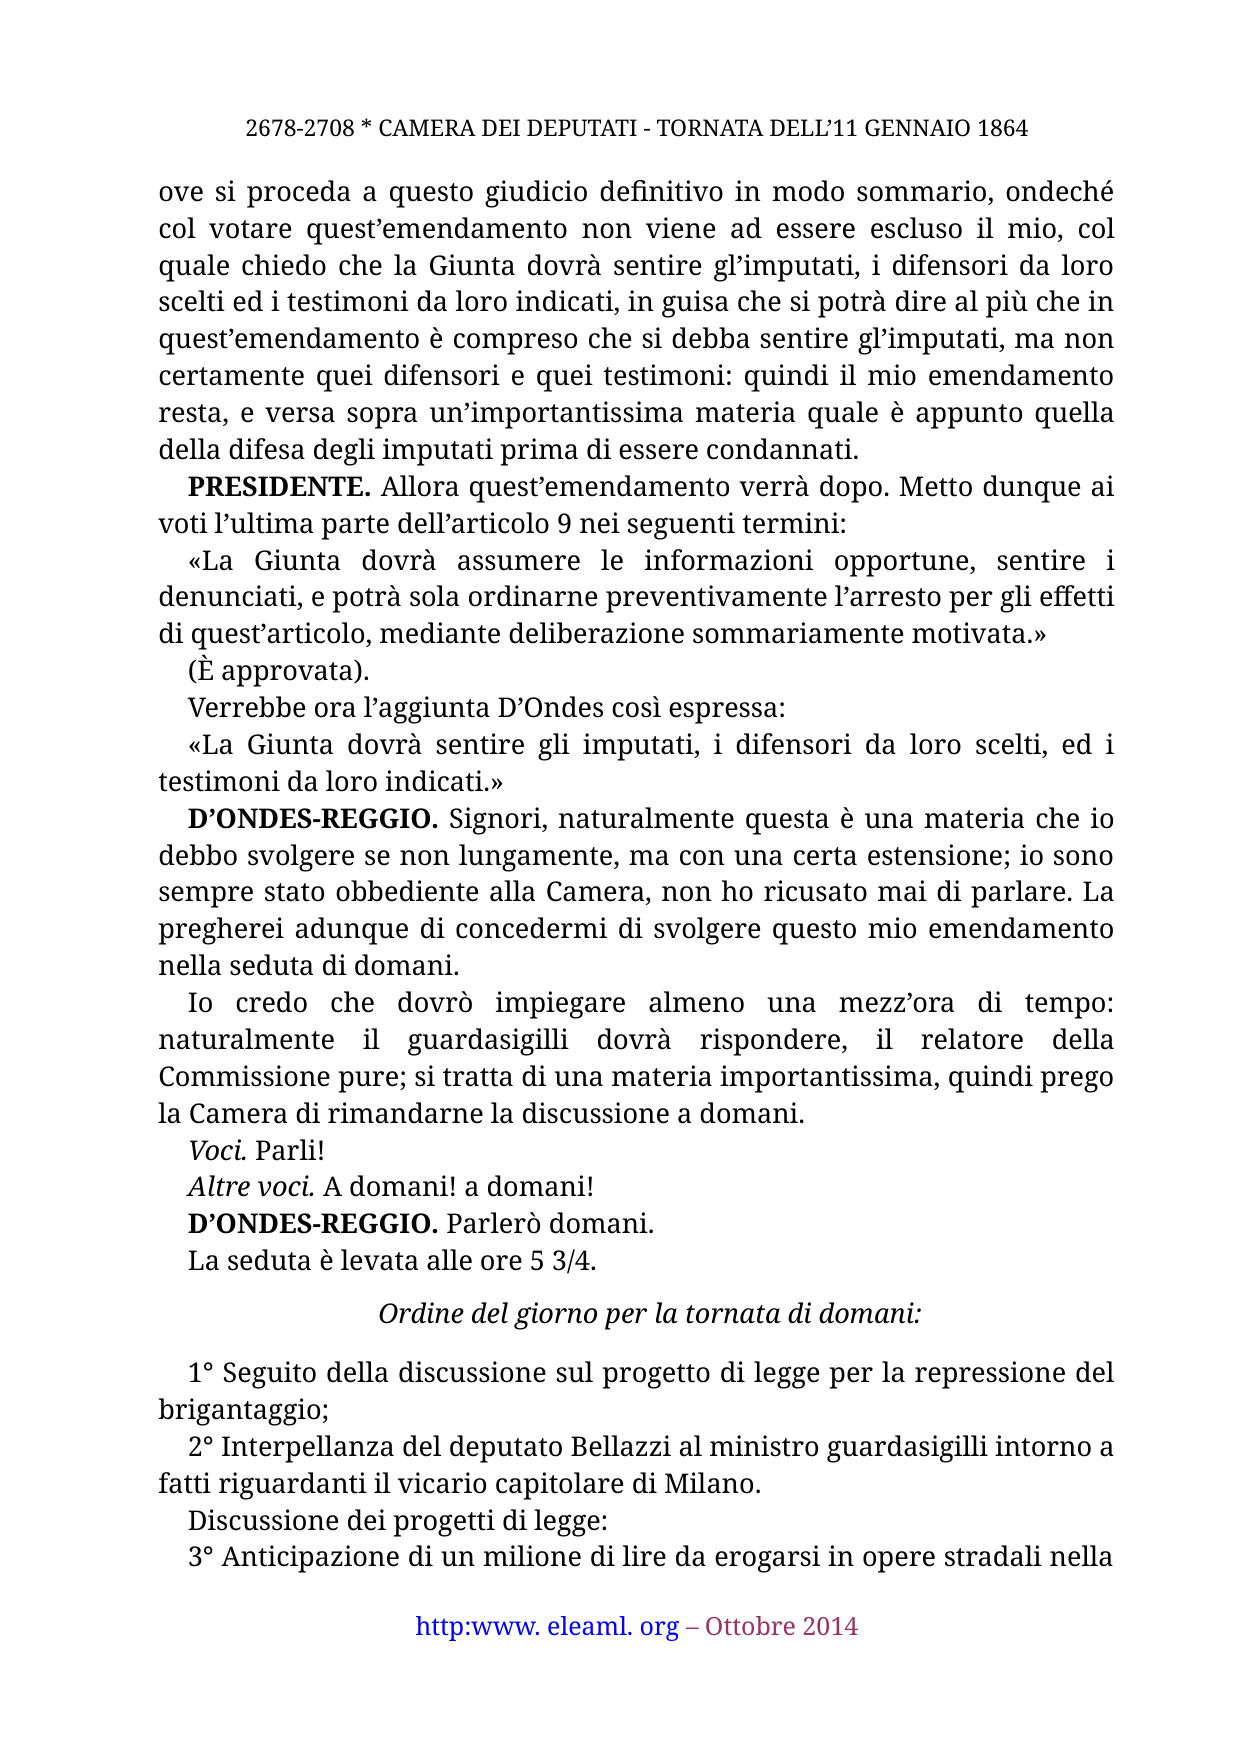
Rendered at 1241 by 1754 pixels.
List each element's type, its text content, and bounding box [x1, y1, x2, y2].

text ove si proceda a questo giudicio definitivo in modo sommario, ondeché col votare quest’emendamento non viene ad essere escluso il mio, col quale chiedo che la Giunta dovrà sentire gl’imputati, i difensori da loro scelti ed i testimoni da loro indicati, in guisa che si potrà dire al più che in quest’emendamento è compreso che si debba sentire gl’imputati, ma non certamente quei difensori e quei testimoni: quindi il mio emendamento resta, e versa sopra un’importantissima materia quale è appunto quella della difesa degli imputati prima di essere condannati. [158, 172, 1116, 467]
text Altre voci. A domani! a domani! [158, 1168, 1116, 1205]
text Ordine del giorno per la tornata di domani: [158, 1303, 1116, 1328]
text PRESIDENTE. Allora quest’emendamento verrà dopo. Metto dunque ai voti l’ultima parte dell’articolo 9 nei seguenti termini: [158, 467, 1116, 541]
text D’ONDES-REGGIO. Signori, naturalmente questa è una materia che io debbo svolgere se non lungamente, ma con una certa estensione; io sono sempre stato obbediente alla Camera, non ho ricusato mai di parlare. La pregherei adunque di concedermi di svolgere questo mio emendamento nella seduta di domani. [158, 799, 1116, 983]
text «La Giunta dovrà sentire gli imputati, i difensori da loro scelti, ed i testimoni da loro indicati.» [158, 725, 1116, 799]
text Verrebbe ora l’aggiunta D’Ondes così espressa: [158, 688, 1116, 725]
text La seduta è levata alle ore 5 3/4. [158, 1242, 1116, 1278]
text D’ONDES-REGGIO. Parlerò domani. [158, 1205, 1116, 1242]
text Voci. Parli! [158, 1131, 1116, 1168]
text 3° Anticipazione di un milione di lire da erogarsi in opere stradali nella [158, 1538, 1116, 1575]
text Io credo che dovrò impiegare almeno una mezz’ora di tempo: naturalmente il guardasigilli dovrà rispondere, il relatore della Commissione pure; si tratta di una materia importantissima, quindi prego la Camera di rimandarne la discussione a domani. [158, 983, 1116, 1131]
text Discussione dei progetti di legge: [158, 1501, 1116, 1538]
text «La Giunta dovrà assumere le informazioni opportune, sentire i denunciati, e potrà sola ordinarne preventivamente l’arresto per gli effetti di quest’articolo, mediante deliberazione sommariamente motivata.» [158, 541, 1116, 652]
text 2° Interpellanza del deputato Bellazzi al ministro guardasigilli intorno a fatti riguardanti il vicario capitolare di Milano. [158, 1427, 1116, 1501]
text 1° Seguito della discussione sul progetto di legge per la repressione del brigantaggio; [158, 1353, 1116, 1427]
text (È approvata). [158, 652, 1116, 688]
